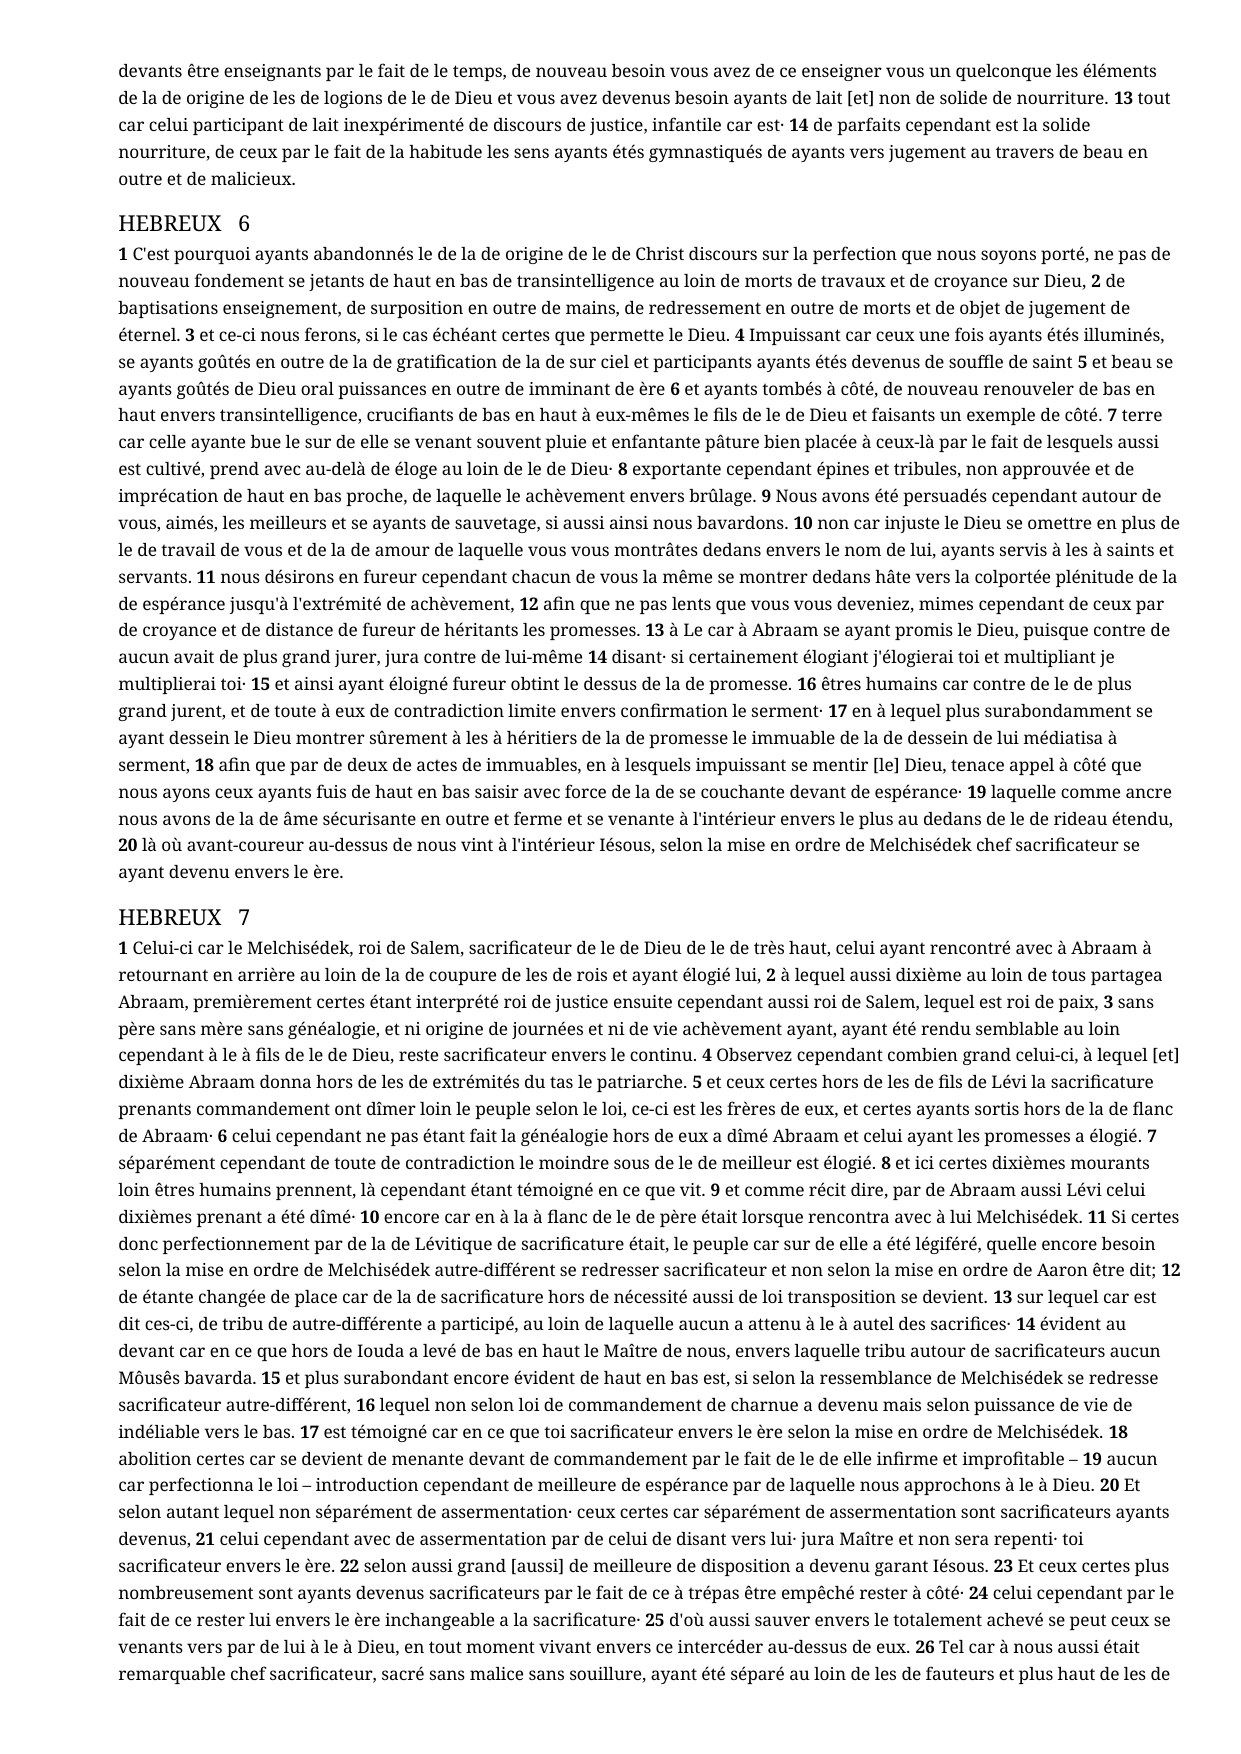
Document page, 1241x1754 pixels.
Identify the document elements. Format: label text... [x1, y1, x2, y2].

text 1 C'est pourquoi ayants abandonnés le de la de origine de le de Christ discours sur la perfection que nous soyons porté, ne pas de nouveau fondement se jetants de haut en bas de transintelligence au loin de morts de travaux et de croyance sur Dieu, 2 de baptisations enseignement, de surposition en outre de mains, de redressement en outre de morts et de objet de jugement de éternel. 3 et ce-ci nous ferons, si le cas échéant certes que permette le Dieu. 4 Impuissant car ceux une fois ayants étés illuminés, se ayants goûtés en outre de la de gratification de la de sur ciel et participants ayants étés devenus de souffle de saint 5 et beau se ayants goûtés de Dieu oral puissances en outre de imminant de ère 6 et ayants tombés à côté, de nouveau renouveler de bas en haut envers transintelligence, crucifiants de bas en haut à eux-mêmes le fils de le de Dieu et faisants un exemple de côté. 7 terre car celle ayante bue le sur de elle se venant souvent pluie et enfantante pâture bien placée à ceux-là par le fait de lesquels aussi est cultivé, prend avec au-delà de éloge au loin de le de Dieu· 8 exportante cependant épines et tribules, non approuvée et de imprécation de haut en bas proche, de laquelle le achèvement envers brûlage. 9 Nous avons été persuadés cependant autour de vous, aimés, les meilleurs et se ayants de sauvetage, si aussi ainsi nous bavardons. 10 non car injuste le Dieu se omettre en plus de le de travail de vous et de la de amour de laquelle vous vous montrâtes dedans envers le nom de lui, ayants servis à les à saints et servants. 11 nous désirons en fureur cependant chacun de vous la même se montrer dedans hâte vers la colportée plénitude de la de espérance jusqu'à l'extrémité de achèvement, 12 afin que ne pas lents que vous vous deveniez, mimes cependant de ceux par de croyance et de distance de fureur de héritants les promesses. 13 à Le car à Abraam se ayant promis le Dieu, puisque contre de aucun avait de plus grand jurer, jura contre de lui-même 14 disant· si certainement élogiant j'élogierai toi et multipliant je multiplierai toi· 15 et ainsi ayant éloigné fureur obtint le dessus de la de promesse. 16 êtres humains car contre de le de plus grand jurent, et de toute à eux de contradiction limite envers confirmation le serment· 17 en à lequel plus surabondamment se ayant dessein le Dieu montrer sûrement à les à héritiers de la de promesse le immuable de la de dessein de lui médiatisa à serment, 18 afin que par de deux de actes de immuables, en à lesquels impuissant se mentir [le] Dieu, tenace appel à côté que nous ayons ceux ayants fuis de haut en bas saisir avec force de la de se couchante devant de espérance· 19 laquelle comme ancre nous avons de la de âme sécurisante en outre et ferme et se venante à l'intérieur envers le plus au dedans de le de rideau étendu, 20 là où avant-coureur au-dessus de nous vint à l'intérieur Iésous, selon la mise en ordre de Melchisédek chef sacrificateur se ayant devenu envers le ère. [118, 242, 1181, 884]
text HEBREUX 6 [118, 208, 1181, 238]
text 1 Celui-ci car le Melchisédek, roi de Salem, sacrificateur de le de Dieu de le de très haut, celui ayant rencontré avec à Abraam à retournant en arrière au loin de la de coupure de les de rois et ayant élogié lui, 2 à lequel aussi dixième au loin de tous partagea Abraam, premièrement certes étant interprété roi de justice ensuite cependant aussi roi de Salem, lequel est roi de paix, 3 sans père sans mère sans généalogie, et ni origine de journées et ni de vie achèvement ayant, ayant été rendu semblable au loin cependant à le à fils de le de Dieu, reste sacrificateur envers le continu. 4 Observez cependant combien grand celui-ci, à lequel [et] dixième Abraam donna hors de les de extrémités du tas le patriarche. 5 et ceux certes hors de les de fils de Lévi la sacrificature prenants commandement ont dîmer loin le peuple selon le loi, ce-ci est les frères de eux, et certes ayants sortis hors de la de flanc de Abraam· 6 celui cependant ne pas étant fait la généalogie hors de eux a dîmé Abraam et celui ayant les promesses a élogié. 7 séparément cependant de toute de contradiction le moindre sous de le de meilleur est élogié. 8 et ici certes dixièmes mourants loin êtres humains prennent, là cependant étant témoigné en ce que vit. 9 et comme récit dire, par de Abraam aussi Lévi celui dixièmes prenant a été dîmé· 10 encore car en à la à flanc de le de père était lorsque rencontra avec à lui Melchisédek. 11 Si certes donc perfectionnement par de la de Lévitique de sacrificature était, le peuple car sur de elle a été légiféré, quelle encore besoin selon la mise en ordre de Melchisédek autre-différent se redresser sacrificateur et non selon la mise en ordre de Aaron être dit; 12 de étante changée de place car de la de sacrificature hors de nécessité aussi de loi transposition se devient. 13 sur lequel car est dit ces-ci, de tribu de autre-différente a participé, au loin de laquelle aucun a attenu à le à autel des sacrifices· 14 évident au devant car en ce que hors de Iouda a levé de bas en haut le Maître de nous, envers laquelle tribu autour de sacrificateurs aucun Môusês bavarda. 15 et plus surabondant encore évident de haut en bas est, si selon la ressemblance de Melchisédek se redresse sacrificateur autre-différent, 16 lequel non selon loi de commandement de charnue a devenu mais selon puissance de vie de indéliable vers le bas. 17 est témoigné car en ce que toi sacrificateur envers le ère selon la mise en ordre de Melchisédek. 18 abolition certes car se devient de menante devant de commandement par le fait de le de elle infirme et improfitable – 19 aucun car perfectionna le loi – introduction cependant de meilleure de espérance par de laquelle nous approchons à le à Dieu. 20 Et selon autant lequel non séparément de assermentation· ceux certes car séparément de assermentation sont sacrificateurs ayants devenus, 21 celui cependant avec de assermentation par de celui de disant vers lui· jura Maître et non sera repenti· toi sacrificateur envers le ère. 22 selon aussi grand [aussi] de meilleure de disposition a devenu garant Iésous. 23 Et ceux certes plus nombreusement sont ayants devenus sacrificateurs par le fait de ce à trépas être empêché rester à côté· 24 celui cependant par le fait de ce rester lui envers le ère inchangeable a la sacrificature· 25 d'où aussi sauver envers le totalement achevé se peut ceux se venants vers par de lui à le à Dieu, en tout moment vivant envers ce intercéder au-dessus de eux. 26 Tel car à nous aussi était remarquable chef sacrificateur, sacré sans malice sans souillure, ayant été séparé au loin de les de fauteurs et plus haut de les de [118, 936, 1181, 1685]
text devants être enseignants par le fait de le temps, de nouveau besoin vous avez de ce enseigner vous un quelconque les éléments de la de origine de les de logions de le de Dieu et vous avez devenus besoin ayants de lait [et] non de solide de nourriture. 13 tout car celui participant de lait inexpérimenté de discours de justice, infantile car est· 14 de parfaits cependant est la solide nourriture, de ceux par le fait de la habitude les sens ayants étés gymnastiqués de ayants vers jugement au travers de beau en outre et de malicieux. [118, 59, 1181, 190]
text HEBREUX 7 [118, 902, 1181, 932]
